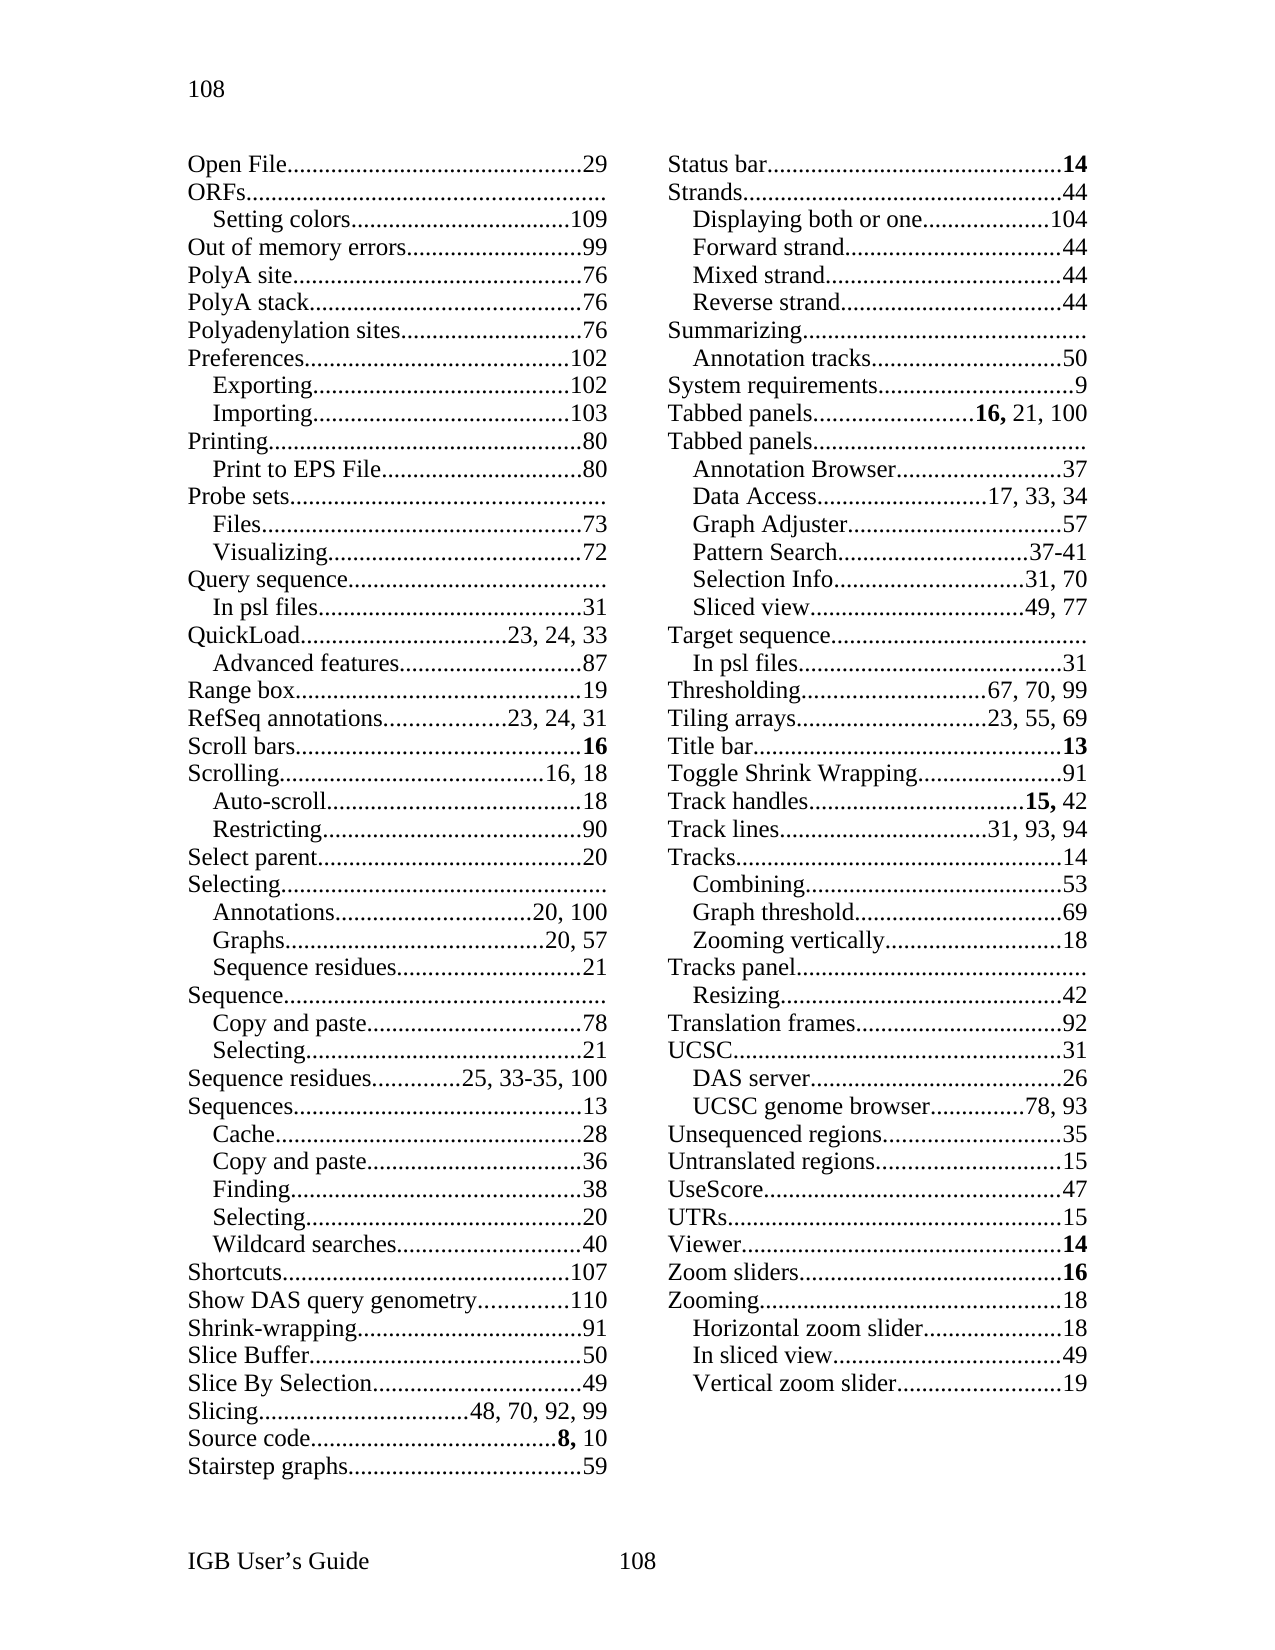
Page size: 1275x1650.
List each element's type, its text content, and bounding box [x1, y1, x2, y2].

text Sequences 13 [187, 1092, 607, 1120]
text Polyadenylation sites 76 [187, 316, 607, 344]
text Reverse strand 44 [692, 288, 1087, 316]
text Sequence residues 21 [212, 953, 607, 981]
text Vertical zoom slider 19 [692, 1369, 1087, 1397]
text Copy and paste 78 [212, 1009, 607, 1037]
text UTRs 15 [667, 1203, 1087, 1231]
text UseScore 47 [667, 1175, 1087, 1203]
text Auto-scroll 18 [212, 787, 607, 815]
text Setting colors 109 [212, 205, 607, 233]
text In psl files 31 [212, 593, 607, 621]
text Combining 53 [692, 870, 1087, 898]
text Query sequence [187, 566, 607, 593]
text ORFs [187, 178, 607, 205]
text Unsequenced regions 35 [667, 1120, 1087, 1147]
text Data Access 17, 33, 34 [692, 482, 1087, 510]
text Finding 38 [212, 1175, 607, 1203]
text Sequence residues 25, 33-35, 100 [187, 1064, 607, 1092]
text Preferences 102 [187, 344, 607, 372]
text Selecting [187, 870, 607, 898]
text Open File 29 [187, 150, 607, 178]
text Graphs 20, 57 [212, 926, 607, 953]
text Show DAS query genometry 110 [187, 1286, 607, 1314]
text Sliced view 49, 77 [692, 593, 1087, 621]
text Slice By Selection 49 [187, 1369, 607, 1397]
text QuickLoad 23, 24, 33 [187, 621, 607, 649]
text Exporting 102 [212, 372, 607, 399]
text PolyA stack 76 [187, 288, 607, 316]
text Resizing 42 [692, 981, 1087, 1009]
text Graph Adjuster 57 [692, 510, 1087, 538]
text Printing 80 [187, 427, 607, 455]
text Selecting 21 [212, 1037, 607, 1064]
text Status bar 14 [667, 150, 1087, 178]
text Stairstep graphs 59 [187, 1452, 607, 1480]
text Source code 8, 10 [187, 1424, 607, 1452]
text Track handles 15, 42 [667, 787, 1087, 815]
text Horizontal zoom slider 18 [692, 1314, 1087, 1341]
text Shrink-wrapping 91 [187, 1314, 607, 1341]
text Annotation tracks 50 [692, 344, 1087, 372]
text Shortcuts 107 [187, 1258, 607, 1286]
text UCSC 31 [667, 1037, 1087, 1064]
text Cache 28 [212, 1120, 607, 1147]
text Pattern Search 37-41 [692, 538, 1087, 566]
text Wildcard searches 40 [212, 1231, 607, 1258]
text Tabbed panels 16, 21, 100 [667, 399, 1087, 427]
text Sequence [187, 981, 607, 1009]
text Tabbed panels [667, 427, 1087, 455]
text Zooming 18 [667, 1286, 1087, 1314]
text Print to EPS File 80 [212, 455, 607, 482]
text Probe sets [187, 482, 607, 510]
text Tracks 14 [667, 843, 1087, 870]
text System requirements 9 [667, 372, 1087, 399]
text Untranslated regions 15 [667, 1147, 1087, 1175]
text Toggle Shrink Wrapping 91 [667, 759, 1087, 787]
text Scroll bars 16 [187, 732, 607, 759]
text Scrolling 16, 18 [187, 759, 607, 787]
text Annotations 20, 100 [212, 898, 607, 926]
text Importing 103 [212, 399, 607, 427]
text Translation frames 92 [667, 1009, 1087, 1037]
text In sliced view 49 [692, 1341, 1087, 1369]
text Mixed strand 44 [692, 261, 1087, 288]
text Visualizing 72 [212, 538, 607, 566]
text Advanced features 87 [212, 649, 607, 676]
text Selecting 20 [212, 1203, 607, 1231]
text Tiling arrays 23, 55, 69 [667, 704, 1087, 732]
text Summarizing [667, 316, 1087, 344]
text Out of memory errors 99 [187, 233, 607, 261]
text DAS server 26 [692, 1064, 1087, 1092]
text Graph threshold 69 [692, 898, 1087, 926]
text Annotation Browser 37 [692, 455, 1087, 482]
text Select parent 20 [187, 843, 607, 870]
text Track lines 31, 93, 94 [667, 815, 1087, 843]
text Selection Info 31, 70 [692, 566, 1087, 593]
text Thresholding 67, 70, 99 [667, 676, 1087, 704]
text UCSC genome browser 78, 93 [692, 1092, 1087, 1120]
text Zoom sliders 16 [667, 1258, 1087, 1286]
text Strands 44 [667, 178, 1087, 205]
text Title bar 13 [667, 732, 1087, 759]
text Slice Buffer 50 [187, 1341, 607, 1369]
text Viewer 14 [667, 1231, 1087, 1258]
text Copy and paste 36 [212, 1147, 607, 1175]
text Files 73 [212, 510, 607, 538]
text Restricting 90 [212, 815, 607, 843]
text Tracks panel [667, 953, 1087, 981]
text In psl files 31 [692, 649, 1087, 676]
text Target sequence [667, 621, 1087, 649]
text PolyA site 76 [187, 261, 607, 288]
text Forward strand 44 [692, 233, 1087, 261]
text Slicing 48, 70, 92, 99 [187, 1397, 607, 1424]
text Range box 19 [187, 676, 607, 704]
text Displaying both or one 104 [692, 205, 1087, 233]
text Zooming vertically 18 [692, 926, 1087, 953]
text RefSeq annotations 23, 24, 31 [187, 704, 607, 732]
